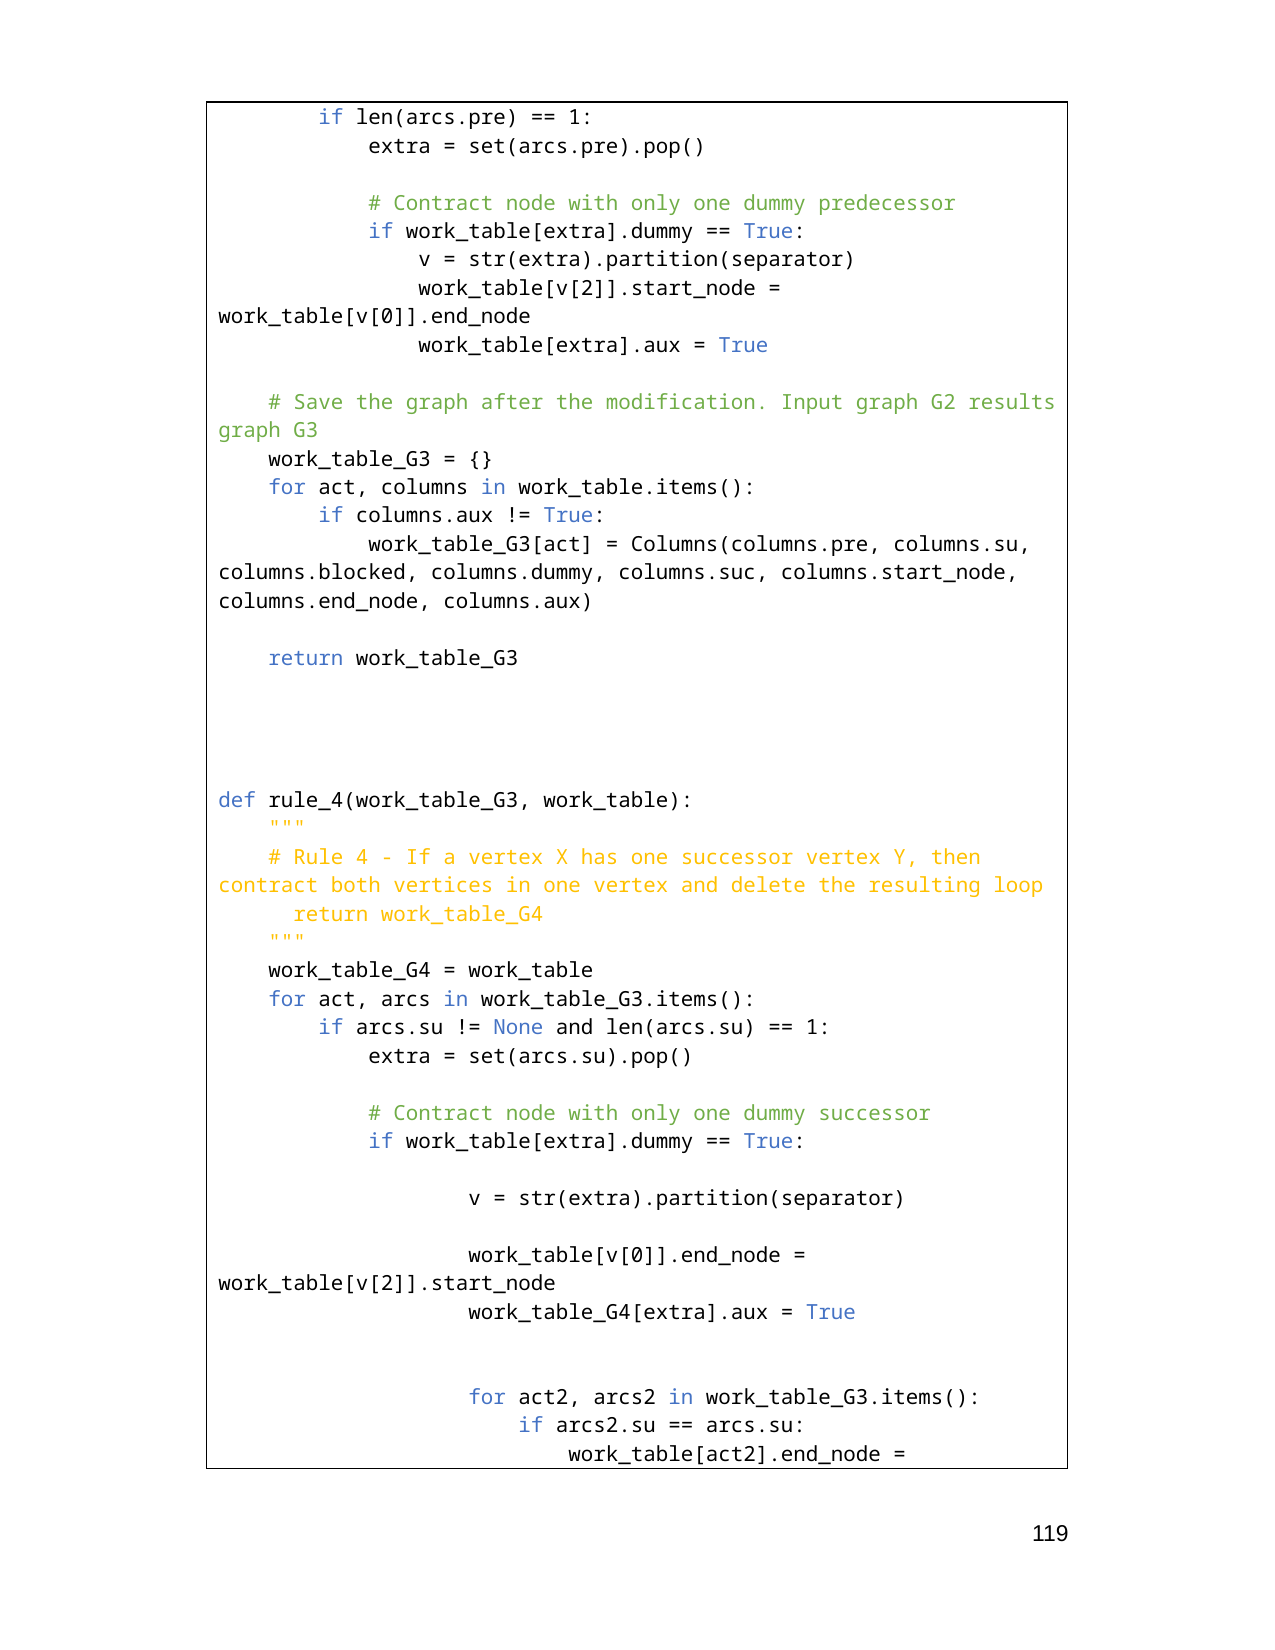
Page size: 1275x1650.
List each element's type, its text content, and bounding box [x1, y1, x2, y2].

table_header if len(arcs.pre) == 1: extra = set(arcs.pre).pop() # Contract node with only one dummy predecessor if work_table[extra].dummy == True: v = str(extra).partition(separator) work_table[v[2]].start_node = work_table[v[0]].end_node work_table[extra].aux = True # Save the graph after the modification. Input graph G2 results graph G3 work_table_G3 = {} for act, columns in work_table.items(): if columns.aux != True: work_table_G3[act] = Columns(columns.pre, columns.su, columns.blocked, columns.dummy, columns.suc, columns.start_node, columns.end_node, columns.aux) return work_table_G3 def rule_4(work_table_G3, work_table): """ # Rule 4 - If a vertex X has one successor vertex Y, then contract both vertices in one vertex and delete the resulting loop return work_table_G4 """ work_table_G4 = work_table for act, arcs in work_table_G3.items(): if arcs.su != None and len(arcs.su) == 1: extra = set(arcs.su).pop() # Contract node with only one dummy successor if work_table[extra].dummy == True: v = str(extra).partition(separator) work_table[v[0]].end_node = work_table[v[2]].start_node work_table_G4[extra].aux = True for act2, arcs2 in work_table_G3.items(): if arcs2.su == arcs.su: work_table[act2].end_node = [207, 103, 1067, 1467]
